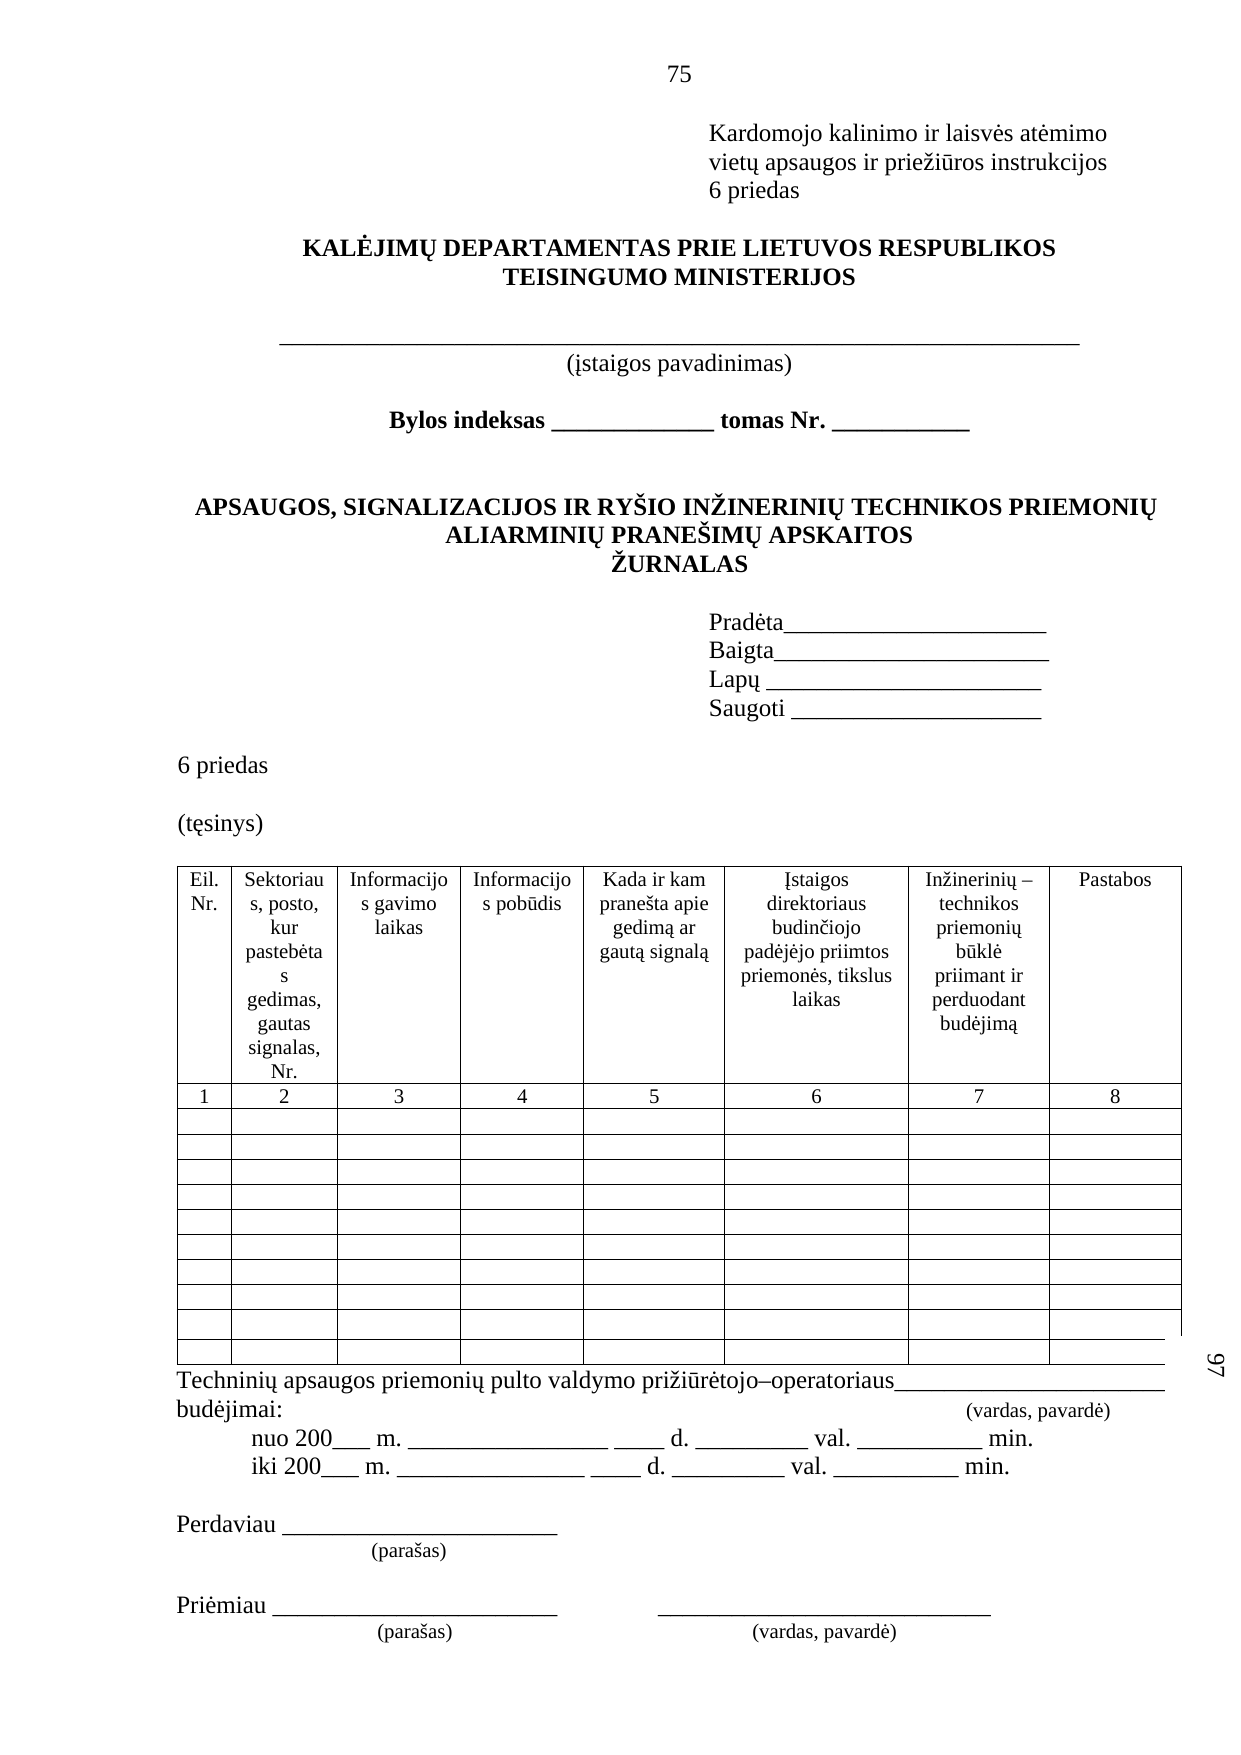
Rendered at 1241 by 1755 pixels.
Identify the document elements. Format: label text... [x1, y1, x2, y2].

table_cell [909, 1109, 1049, 1133]
table_cell [461, 1160, 583, 1184]
table_cell [1050, 1185, 1181, 1209]
table_cell [178, 1210, 231, 1234]
table_cell [232, 1160, 337, 1184]
table_cell [1050, 1109, 1181, 1133]
table_cell [232, 1310, 337, 1339]
table_cell [1050, 1235, 1181, 1259]
table_cell [338, 1160, 460, 1184]
table_cell [338, 1109, 460, 1133]
table_cell [338, 1285, 460, 1309]
table_cell [232, 1235, 337, 1259]
table_cell [725, 1310, 908, 1339]
table_cell [338, 1185, 460, 1209]
text Pradėta_____________________ [177, 607, 1181, 636]
table_cell [461, 1210, 583, 1234]
table_header Informacijos gavimo laikas [338, 867, 460, 1083]
table_cell [232, 1135, 337, 1158]
text ALIARMINIŲ PRANEŠIMŲ APSKAITOS [177, 521, 1181, 549]
table_cell [1050, 1285, 1181, 1309]
table_header Pastabos [1050, 867, 1181, 1083]
text Saugoti ____________________ 6 priedas [177, 693, 1181, 779]
table_header Informacijos pobūdis [461, 867, 583, 1083]
table_cell [909, 1135, 1049, 1158]
text (įstaigos pavadinimas) [177, 348, 1181, 377]
text vietų apsaugos ir priežiūros instrukcijos [177, 147, 1181, 176]
text (parašas) (vardas, pavardė) [177, 1619, 1181, 1643]
table_cell [584, 1185, 724, 1209]
table_cell [725, 1340, 908, 1364]
table_cell [232, 1185, 337, 1209]
table_header Kada ir kam pranešta apie gedimą ar gautą signalą [584, 867, 724, 1083]
table_cell [232, 1260, 337, 1284]
table_cell [1167, 1338, 1239, 1425]
table_cell [725, 1260, 908, 1284]
table_cell [725, 1185, 908, 1209]
text KALĖJIMŲ DEPARTAMENTAS PRIE LIETUVOS RESPUBLIKOS [177, 233, 1181, 262]
table_cell 1 [178, 1084, 231, 1108]
table_cell [909, 1210, 1049, 1234]
text Baigta______________________ [177, 636, 1181, 664]
table_cell [461, 1310, 583, 1339]
text Priėmiau [176, 1590, 1181, 1619]
text TEISINGUMO MINISTERIJOS [177, 262, 1181, 291]
table_cell [725, 1135, 908, 1158]
table_cell 2 [232, 1084, 337, 1108]
table_cell [1050, 1260, 1181, 1284]
table_cell [232, 1210, 337, 1234]
table_cell 8 [1050, 1084, 1181, 1108]
text 6 priedas [177, 176, 1181, 204]
table_cell [584, 1340, 724, 1364]
table_cell [178, 1260, 231, 1284]
table_cell [232, 1340, 337, 1364]
table_cell [461, 1340, 583, 1364]
text Techninių apsaugos priemonių pulto valdymo prižiūrėtojo–operatoriaus [176, 1365, 1165, 1394]
text nuo 200___ m. ________________ ____ d. _________ val. __________ min. [177, 1423, 1181, 1451]
table_cell [178, 1235, 231, 1259]
table_cell 5 [584, 1084, 724, 1108]
table_cell [584, 1210, 724, 1234]
table_cell [338, 1210, 460, 1234]
table_cell [909, 1235, 1049, 1259]
table_cell [725, 1285, 908, 1309]
table_cell [178, 1109, 231, 1133]
text budėjimai: (vardas, pavardė) [176, 1394, 1165, 1423]
table_cell [1050, 1135, 1181, 1158]
table_cell [1050, 1340, 1165, 1364]
table_cell [1050, 1310, 1181, 1339]
table_cell [232, 1285, 337, 1309]
table_cell [338, 1310, 460, 1339]
table_cell [909, 1310, 1049, 1339]
table_cell [178, 1310, 231, 1339]
text Perdaviau ______________________ [176, 1509, 1181, 1538]
table_cell [461, 1235, 583, 1259]
text Lapų ______________________ [177, 664, 1181, 693]
table_cell [584, 1260, 724, 1284]
table_cell [725, 1210, 908, 1234]
text iki 200___ m. _______________ ____ d. _________ val. __________ min. [177, 1451, 1181, 1480]
text ŽURNALAS [177, 549, 1181, 578]
table_cell [232, 1109, 337, 1133]
text (tęsinys) [177, 779, 1181, 837]
table_cell [909, 1340, 1049, 1364]
text ________________________________________________________________ [177, 319, 1181, 348]
table_cell [178, 1135, 231, 1158]
table_cell [909, 1160, 1049, 1184]
table_cell [584, 1235, 724, 1259]
table_cell [461, 1109, 583, 1133]
text Bylos indeksas _____________ tomas Nr. ___________ [177, 406, 1181, 434]
table_cell [178, 1340, 231, 1364]
table_cell [338, 1135, 460, 1158]
table_cell [909, 1285, 1049, 1309]
table_cell [338, 1340, 460, 1364]
table_cell [461, 1135, 583, 1158]
table_cell 3 [338, 1084, 460, 1108]
table_cell [461, 1285, 583, 1309]
table_cell [725, 1109, 908, 1133]
table_cell [1050, 1160, 1181, 1184]
table_cell [178, 1160, 231, 1184]
table_header Įstaigos direktoriaus budinčiojo padėjėjo priimtos priemonės, tikslus laikas [725, 867, 908, 1083]
table_cell [1050, 1210, 1181, 1234]
table_header Sektoriaus, posto, kur pastebėtas gedimas, gautas signalas, Nr. [232, 867, 337, 1083]
table_header Eil. Nr. [178, 867, 231, 1083]
table_cell [584, 1109, 724, 1133]
table_cell [584, 1285, 724, 1309]
table_cell 6 [725, 1084, 908, 1108]
table_cell [584, 1160, 724, 1184]
table_cell [178, 1185, 231, 1209]
table_cell [725, 1160, 908, 1184]
text APSAUGOS, SIGNALIZACIJOS IR RYŠIO INŽINERINIŲ TECHNIKOS PRIEMONIŲ [177, 492, 1181, 521]
table_cell [338, 1235, 460, 1259]
table_header Inžinerinių – technikos priemonių būklė priimant ir perduodant budėjimą [909, 867, 1049, 1083]
table_cell [725, 1235, 908, 1259]
table_cell [584, 1135, 724, 1158]
table_cell [461, 1185, 583, 1209]
table_cell 7 [909, 1084, 1049, 1108]
table_cell [584, 1310, 724, 1339]
table_cell [338, 1260, 460, 1284]
table_cell [461, 1260, 583, 1284]
text (parašas) [177, 1538, 1181, 1562]
text Kardomojo kalinimo ir laisvės atėmimo [709, 118, 1181, 147]
table_cell 4 [461, 1084, 583, 1108]
table_cell [909, 1185, 1049, 1209]
table_cell [909, 1260, 1049, 1284]
table_cell [178, 1285, 231, 1309]
